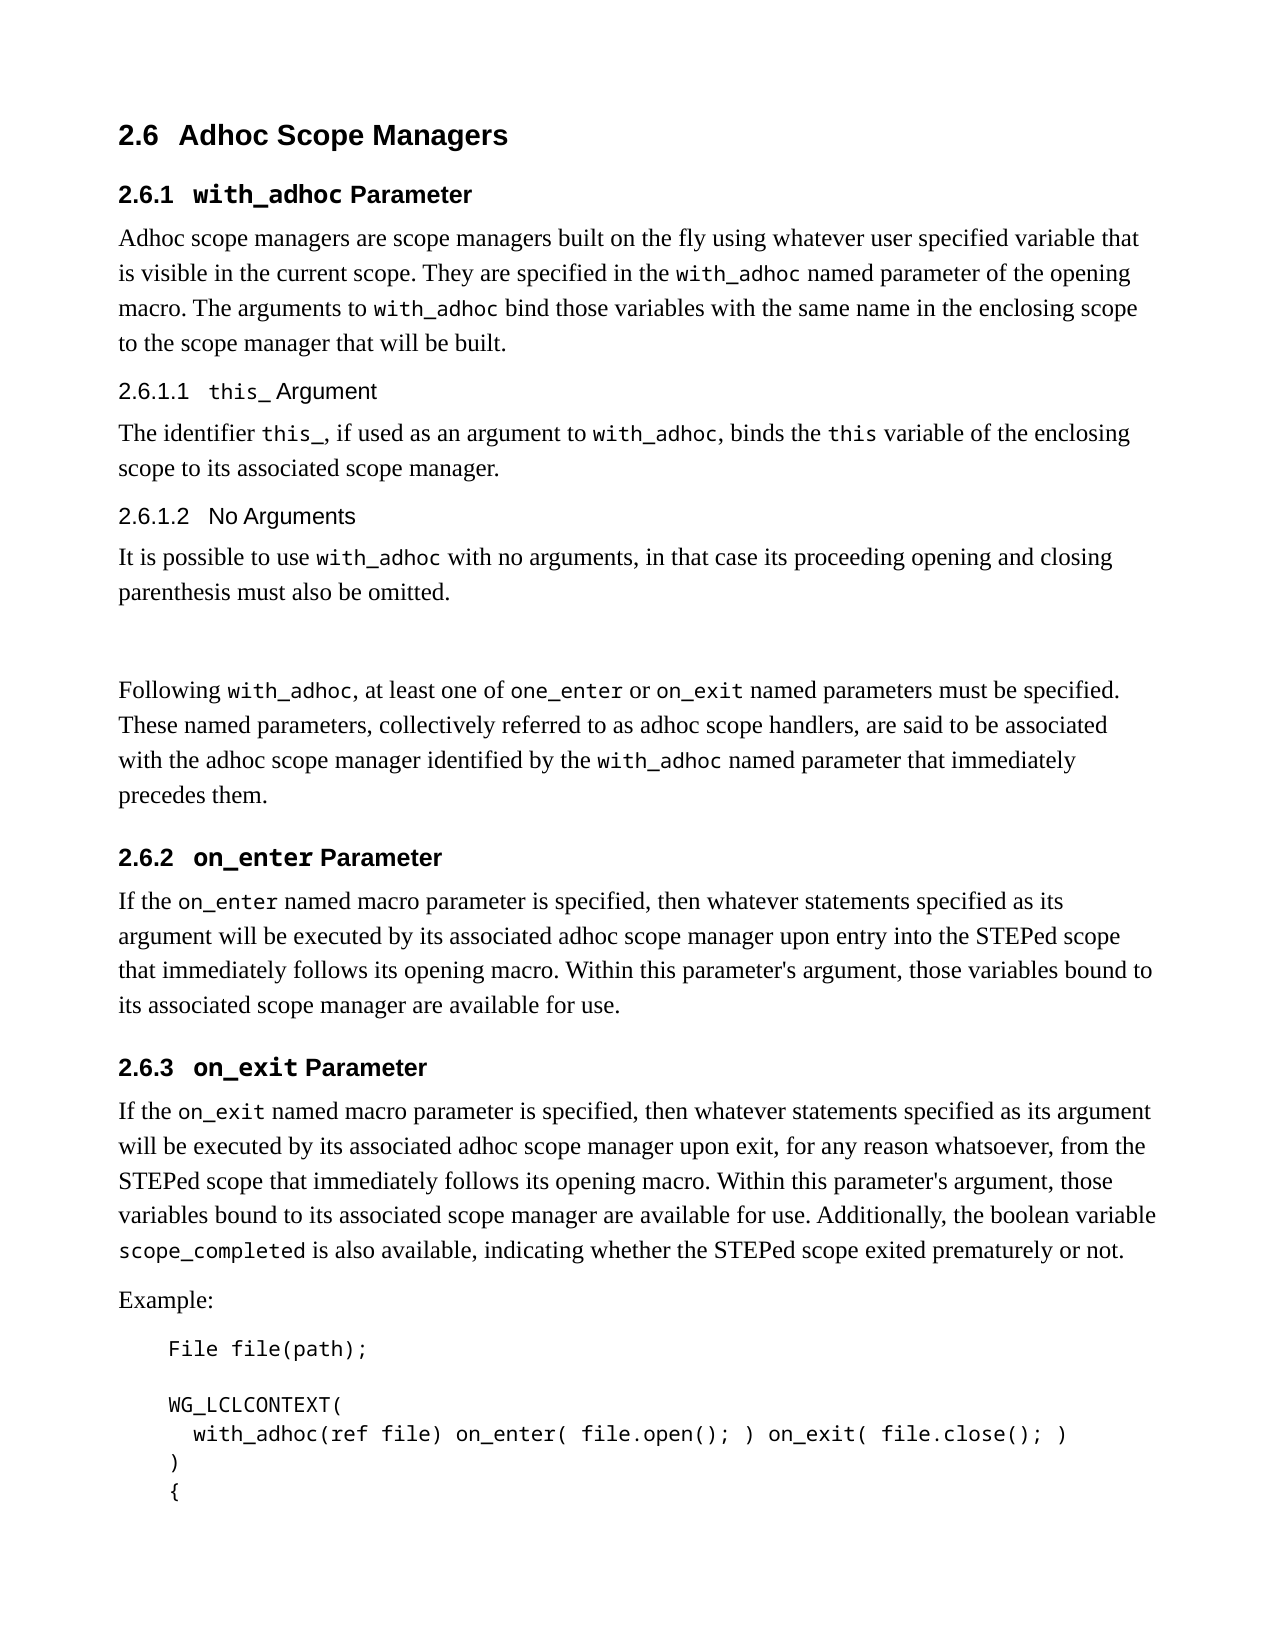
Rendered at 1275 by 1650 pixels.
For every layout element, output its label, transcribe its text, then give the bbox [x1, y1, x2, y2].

text Following with_adhoc, at least one of one_enter or on_exit named parameters must be specified. These named parameters, collectively referred to as adhoc scope handlers, are said to be associated with the adhoc scope manager identified by the with_adhoc named parameter that immediately precedes them. [118, 675, 1157, 809]
text It is possible to use with_adhoc with no arguments, in that case its proceeding opening and closing parenthesis must also be omitted. [118, 542, 1157, 606]
subtitle No Arguments [118, 502, 1157, 529]
text Example: [118, 1285, 1157, 1313]
subtitle Adhoc Scope Managers [118, 118, 1157, 152]
subtitle on_enter Parameter [118, 839, 1157, 873]
subtitle this_ Argument [118, 377, 1157, 406]
text Adhoc scope managers are scope managers built on the fly using whatever user specified variable that is visible in the current scope. They are specified in the with_adhoc named parameter of the opening macro. The arguments to with_adhoc bind those variables with the same name in the enclosing scope to the scope manager that will be built. [118, 223, 1157, 357]
text If the on_enter named macro parameter is specified, then whatever statements specified as its argument will be executed by its associated adhoc scope manager upon entry into the STEPed scope that immediately follows its opening macro. Within this parameter's argument, those variables bound to its associated scope manager are available for use. [118, 886, 1157, 1019]
subtitle with_adhoc Parameter [118, 177, 1157, 211]
subtitle on_exit Parameter [118, 1049, 1157, 1084]
text File file(path); WG_LCLCONTEXT( with_adhoc(ref file) on_enter( file.open(); ) on_exit( file.close(); ) ) { [118, 1334, 1157, 1504]
text The identifier this_, if used as an argument to with_adhoc, binds the this variable of the enclosing scope to its associated scope manager. [118, 418, 1157, 482]
text If the on_exit named macro parameter is specified, then whatever statements specified as its argument will be executed by its associated adhoc scope manager upon exit, for any reason whatsoever, from the STEPed scope that immediately follows its opening macro. Within this parameter's argument, those variables bound to its associated scope manager are available for use. Additionally, the boolean variable scope_completed is also available, indicating whether the STEPed scope exited prematurely or not. [118, 1096, 1157, 1264]
